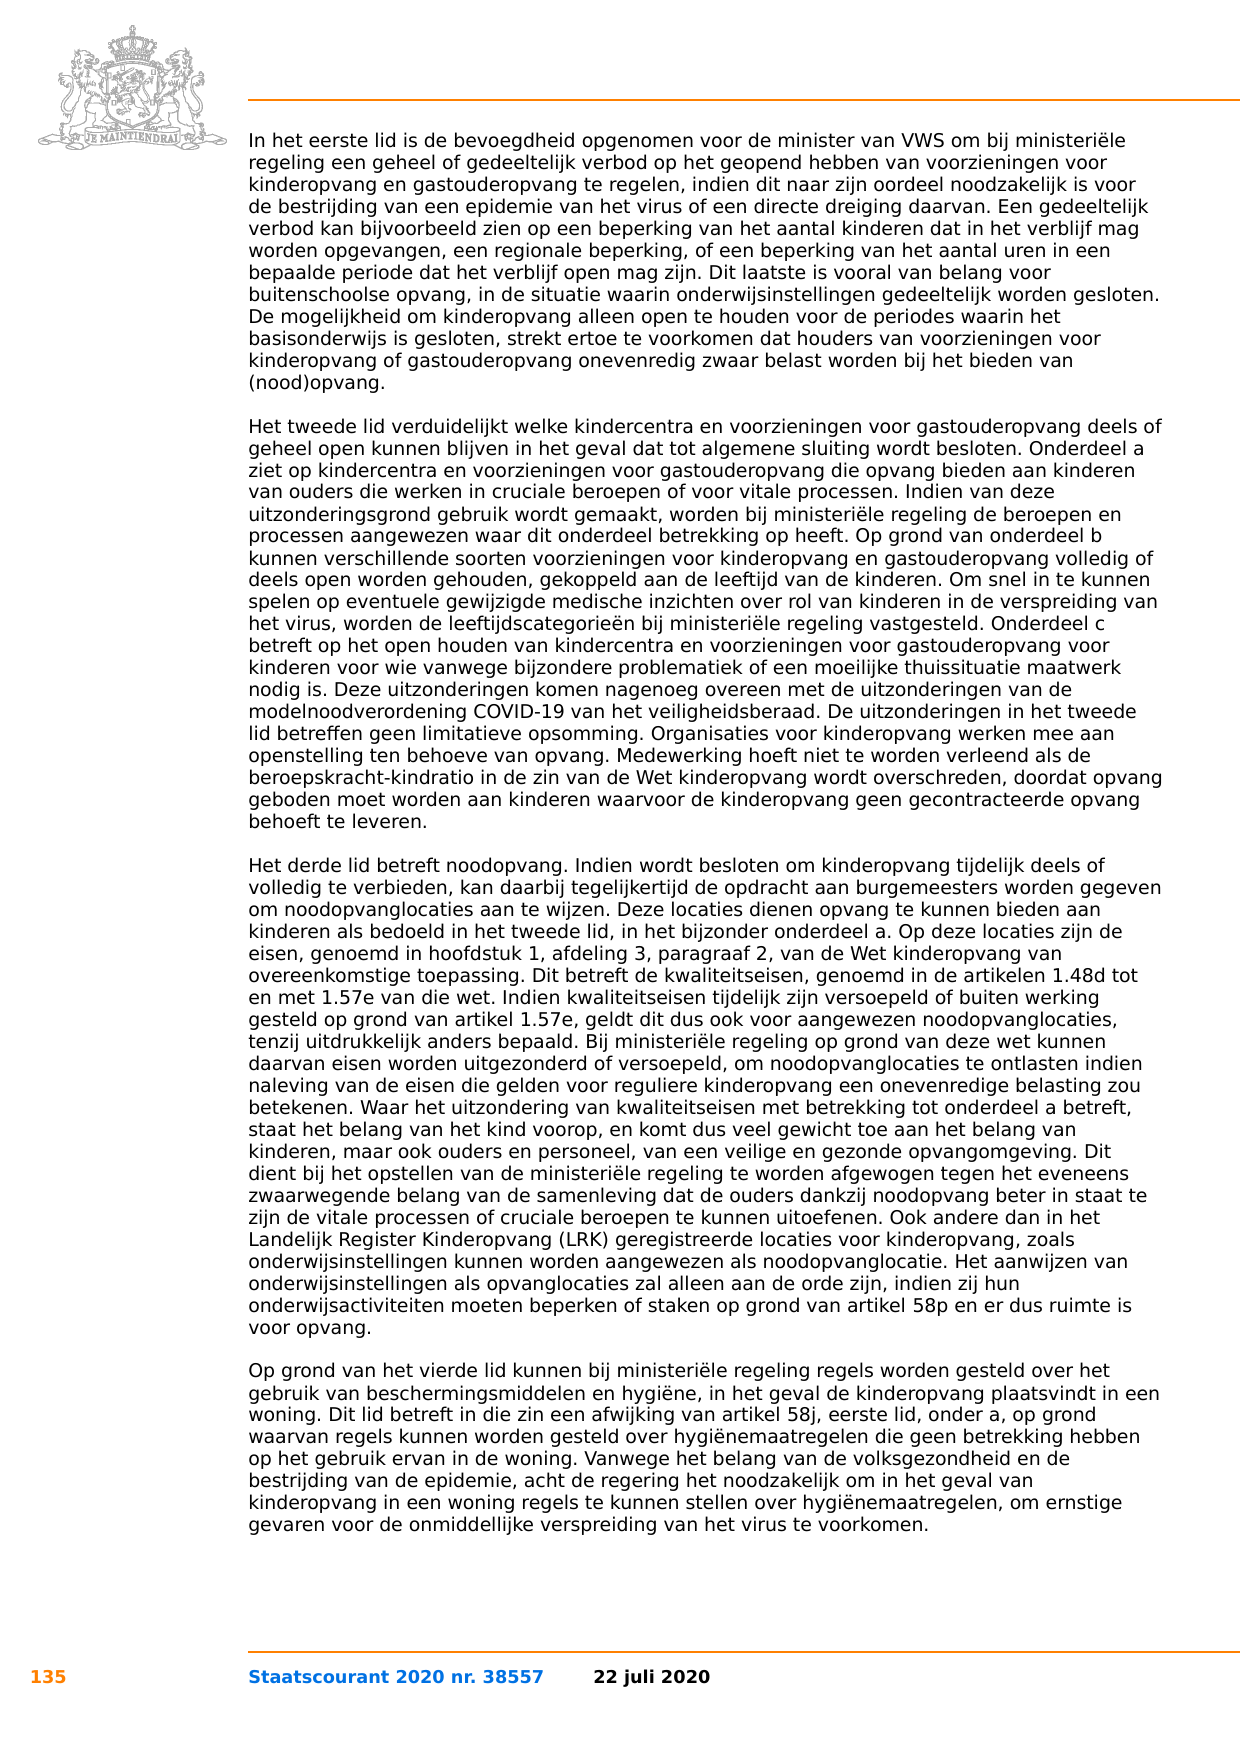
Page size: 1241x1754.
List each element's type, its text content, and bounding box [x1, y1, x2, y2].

text Op grond van het vierde lid kunnen bij ministeriële regeling regels worden gesteld over het gebruik van beschermingsmiddelen en hygiëne, in het geval de kinderopvang plaatsvindt in een woning. Dit lid betreft in die zin een afwijking van artikel 58j, eerste lid, onder a, op grond waarvan regels kunnen worden gesteld over hygiënemaatregelen die geen betrekking hebben op het gebruik ervan in de woning. Vanwege het belang van de volksgezondheid en de bestrijding van de epidemie, acht de regering het noodzakelijk om in het geval van kinderopvang in een woning regels te kunnen stellen over hygiënemaatregelen, om ernstige gevaren voor de onmiddellijke verspreiding van het virus te voorkomen. [248, 1360, 1163, 1536]
text Het tweede lid verduidelijkt welke kindercentra en voorzieningen voor gastouderopvang deels of geheel open kunnen blijven in het geval dat tot algemene sluiting wordt besloten. Onderdeel a ziet op kindercentra en voorzieningen voor gastouderopvang die opvang bieden aan kinderen van ouders die werken in cruciale beroepen of voor vitale processen. Indien van deze uitzonderingsgrond gebruik wordt gemaakt, worden bij ministeriële regeling de beroepen en processen aangewezen waar dit onderdeel betrekking op heeft. Op grond van onderdeel b kunnen verschillende soorten voorzieningen voor kinderopvang en gastouderopvang volledig of deels open worden gehouden, gekoppeld aan de leeftijd van de kinderen. Om snel in te kunnen spelen op eventuele gewijzigde medische inzichten over rol van kinderen in de verspreiding van het virus, worden de leeftijdscategorieën bij ministeriële regeling vastgesteld. Onderdeel c betreft op het open houden van kindercentra en voorzieningen voor gastouderopvang voor kinderen voor wie vanwege bijzondere problematiek of een moeilijke thuissituatie maatwerk nodig is. Deze uitzonderingen komen nagenoeg overeen met de uitzonderingen van de modelnoodverordening COVID-19 van het veiligheidsberaad. De uitzonderingen in het tweede lid betreffen geen limitatieve opsomming. Organisaties voor kinderopvang werken mee aan openstelling ten behoeve van opvang. Medewerking hoeft niet te worden verleend als de beroepskracht-kindratio in de zin van de Wet kinderopvang wordt overschreden, doordat opvang geboden moet worden aan kinderen waarvoor de kinderopvang geen gecontracteerde opvang behoeft te leveren. [248, 416, 1163, 833]
text In het eerste lid is de bevoegdheid opgenomen voor de minister van VWS om bij ministeriële regeling een geheel of gedeeltelijk verbod op het geopend hebben van voorzieningen voor kinderopvang en gastouderopvang te regelen, indien dit naar zijn oordeel noodzakelijk is voor de bestrijding van een epidemie van het virus of een directe dreiging daarvan. Een gedeeltelijk verbod kan bijvoorbeeld zien op een beperking van het aantal kinderen dat in het verblijf mag worden opgevangen, een regionale beperking, of een beperking van het aantal uren in een bepaalde periode dat het verblijf open mag zijn. Dit laatste is vooral van belang voor buitenschoolse opvang, in de situatie waarin onderwijsinstellingen gedeeltelijk worden gesloten. De mogelijkheid om kinderopvang alleen open te houden voor de periodes waarin het basisonderwijs is gesloten, strekt ertoe te voorkomen dat houders van voorzieningen voor kinderopvang of gastouderopvang onevenredig zwaar belast worden bij het bieden van (nood)opvang. [248, 130, 1163, 394]
picture [38, 25, 227, 150]
text Het derde lid betreft noodopvang. Indien wordt besloten om kinderopvang tijdelijk deels of volledig te verbieden, kan daarbij tegelijkertijd de opdracht aan burgemeesters worden gegeven om noodopvanglocaties aan te wijzen. Deze locaties dienen opvang te kunnen bieden aan kinderen als bedoeld in het tweede lid, in het bijzonder onderdeel a. Op deze locaties zijn de eisen, genoemd in hoofdstuk 1, afdeling 3, paragraaf 2, van de Wet kinderopvang van overeenkomstige toepassing. Dit betreft de kwaliteitseisen, genoemd in de artikelen 1.48d tot en met 1.57e van die wet. Indien kwaliteitseisen tijdelijk zijn versoepeld of buiten werking gesteld op grond van artikel 1.57e, geldt dit dus ook voor aangewezen noodopvanglocaties, tenzij uitdrukkelijk anders bepaald. Bij ministeriële regeling op grond van deze wet kunnen daarvan eisen worden uitgezonderd of versoepeld, om noodopvanglocaties te ontlasten indien naleving van de eisen die gelden voor reguliere kinderopvang een onevenredige belasting zou betekenen. Waar het uitzondering van kwaliteitseisen met betrekking tot onderdeel a betreft, staat het belang van het kind voorop, en komt dus veel gewicht toe aan het belang van kinderen, maar ook ouders en personeel, van een veilige en gezonde opvangomgeving. Dit dient bij het opstellen van de ministeriële regeling te worden afgewogen tegen het eveneens zwaarwegende belang van de samenleving dat de ouders dankzij noodopvang beter in staat te zijn de vitale processen of cruciale beroepen te kunnen uitoefenen. Ook andere dan in het Landelijk Register Kinderopvang (LRK) geregistreerde locaties voor kinderopvang, zoals onderwijsinstellingen kunnen worden aangewezen als noodopvanglocatie. Het aanwijzen van onderwijsinstellingen als opvanglocaties zal alleen aan de orde zijn, indien zij hun onderwijsactiviteiten moeten beperken of staken op grond van artikel 58p en er dus ruimte is voor opvang. [248, 855, 1163, 1338]
